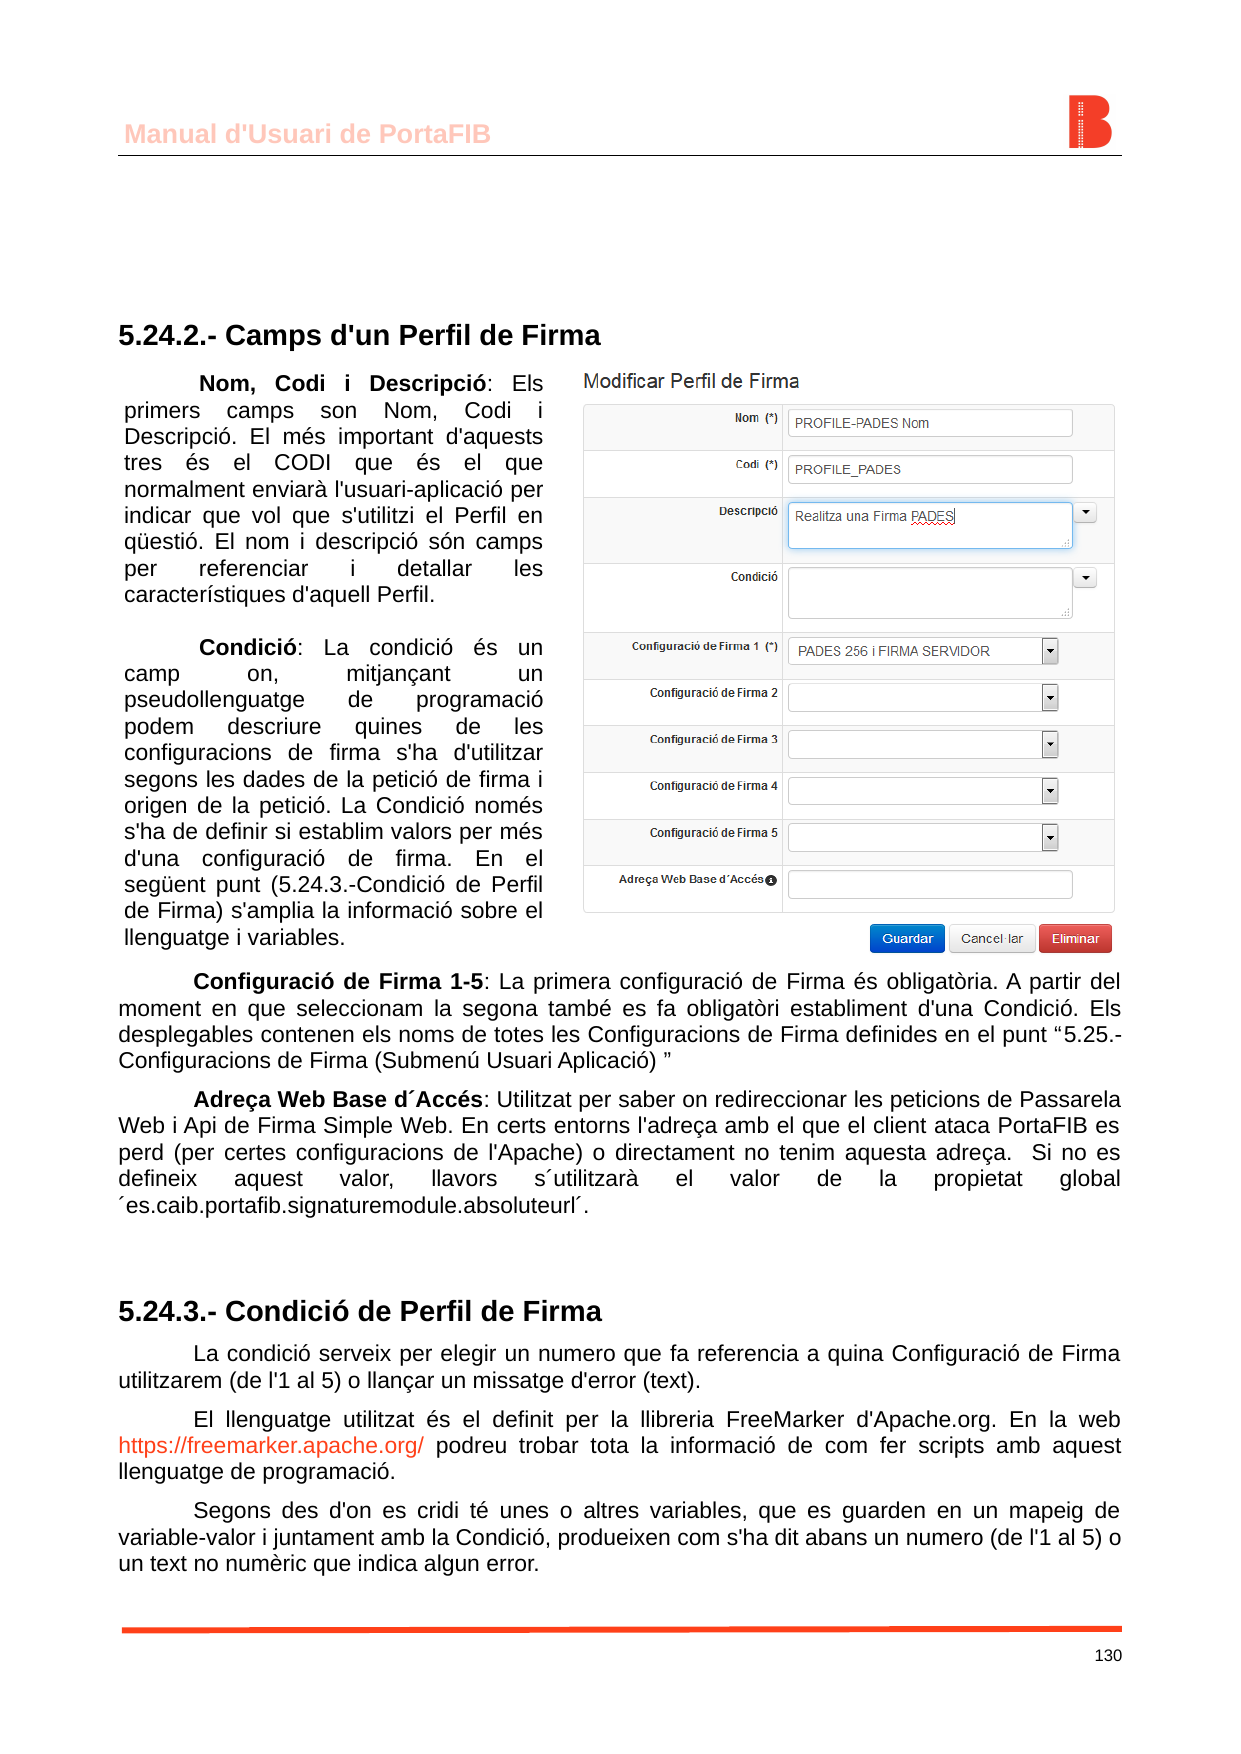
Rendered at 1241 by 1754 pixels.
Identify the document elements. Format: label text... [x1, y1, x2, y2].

picture [578, 370, 1117, 958]
table_header [549, 365, 1122, 968]
text La condició serveix per elegir un numero que fa referencia a quina Configuració de Firma utilitzarem (de l'1 al 5) o llançar un missatge d'error (text). [118, 1340, 1122, 1393]
text El llenguatge utilitzat és el definit per la llibreria FreeMarker d'Apache.org. En la web https://freemarker.apache.org/ podreu trobar tota la informació de com fer scripts amb aquest llenguatge de programació. [118, 1406, 1122, 1484]
text Adreça Web Base d´Accés: Utilitzat per saber on redireccionar les peticions de Passarela Web i Api de Firma Simple Web. En certs entorns l'adreça amb el que el client ataca PortaFIB es perd (per certes configuracions de l'Apache) o directament no tenim aquesta adreça. Si no es defineix aquest valor, llavors s´utilitzarà el valor de la propietat global ´es.caib.portafib.signaturemodule.absoluteurl´. [118, 1086, 1122, 1218]
picture [1063, 94, 1117, 150]
text Configuració de Firma 1-5: La primera configuració de Firma és obligatòria. A partir del moment en que seleccionam la segona també es fa obligatòri establiment d'una Condició. Els desplegables contenen els noms de totes les Configuracions de Firma definides en el punt “5.25Configuracions de Firma (Submenú Usuari Aplicació) ” [118, 968, 1122, 1074]
text Segons des d'on es cridi té unes o altres variables, que es guarden en un mapeig de variable-valor i juntament amb la Condició, produeixen com s'ha dit abans un numero (de l'1 al 5) o un text no numèric que indica algun error. [118, 1497, 1122, 1576]
subtitle Camps d'un Perfil de Firma [118, 318, 1122, 352]
table_header Nom, Codi i Descripció: Els primers camps son Nom, Codi i Descripció. El més important d'aquests tres és el CODI que és el que normalment enviarà l'usuari-aplicació per indicar que vol que s'utilitzi el Perfil en qüestió. El nom i descripció són camps per referenciar i detallar les característiques d'aquell Perfil. Condició: La condició és un camp on, mitjançant un pseudollenguatge de programació podem descriure quines de les configuracions de firma s'ha d'utilitzar segons les dades de la petició de firma i origen de la petició. La Condició només s'ha de definir si establim valors per més d'una configuració de firma. En el següent punt (5.24.3Condició de Perfil de Firma) s'amplia la informació sobre el llenguatge i variables. [118, 365, 549, 968]
subtitle Condició de Perfil de Firma [118, 1294, 1122, 1328]
